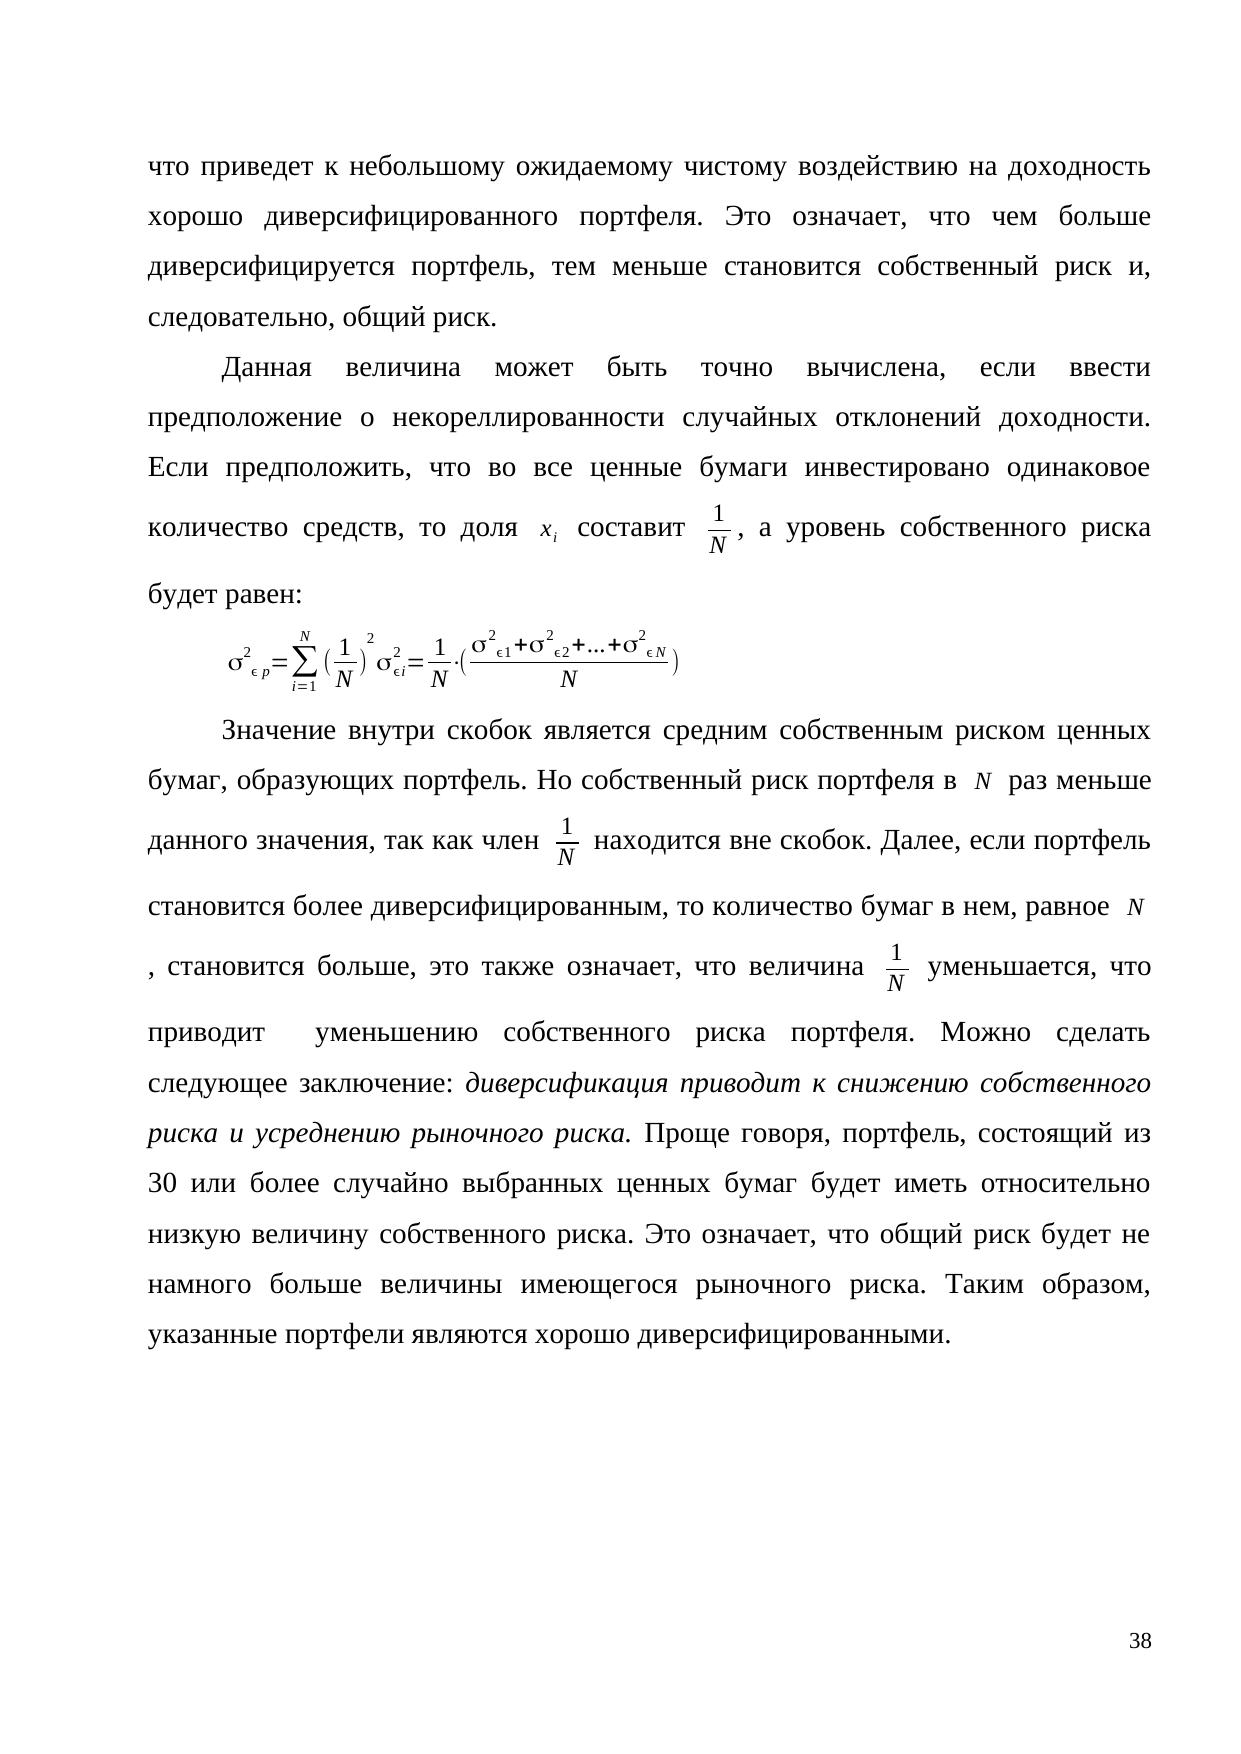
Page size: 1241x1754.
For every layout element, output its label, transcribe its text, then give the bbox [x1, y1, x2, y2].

text Данная величина может быть точно вычислена, если ввести предположение о некореллированности случайных отклонений доходности. Если предположить, что во все ценные бумаги инвестировано одинаковое количество средств, то доля составит , а уровень собственного риска будет равен: [148, 349, 1152, 609]
text Значение внутри скобок является средним собственным риском ценных бумаг, образующих портфель. Но собственный риск портфеля в раз меньше данного значения, так как член находится вне скобок. Далее, если портфель становится более диверсифицированным, то количество бумаг в нем, равное , становится больше, это также означает, что величина уменьшается, что приводит уменьшению собственного риска портфеля. Можно сделать следующее заключение: диверсификация приводит к снижению собственного риска и усреднению рыночного риска. Проще говоря, портфель, состоящий из 30 или более случайно выбранных ценных бумаг будет иметь относительно низкую величину собственного риска. Это означает, что общий риск будет не намного больше величины имеющегося рыночного риска. Таким образом, указанные портфели являются хорошо диверсифицированными. [148, 712, 1152, 1350]
text что приведет к небольшому ожидаемому чистому воздействию на доходность хорошо диверсифицированного портфеля. Это означает, что чем больше диверсифицируется портфель, тем меньше становится собственный риск и, следовательно, общий риск. [148, 148, 1152, 332]
